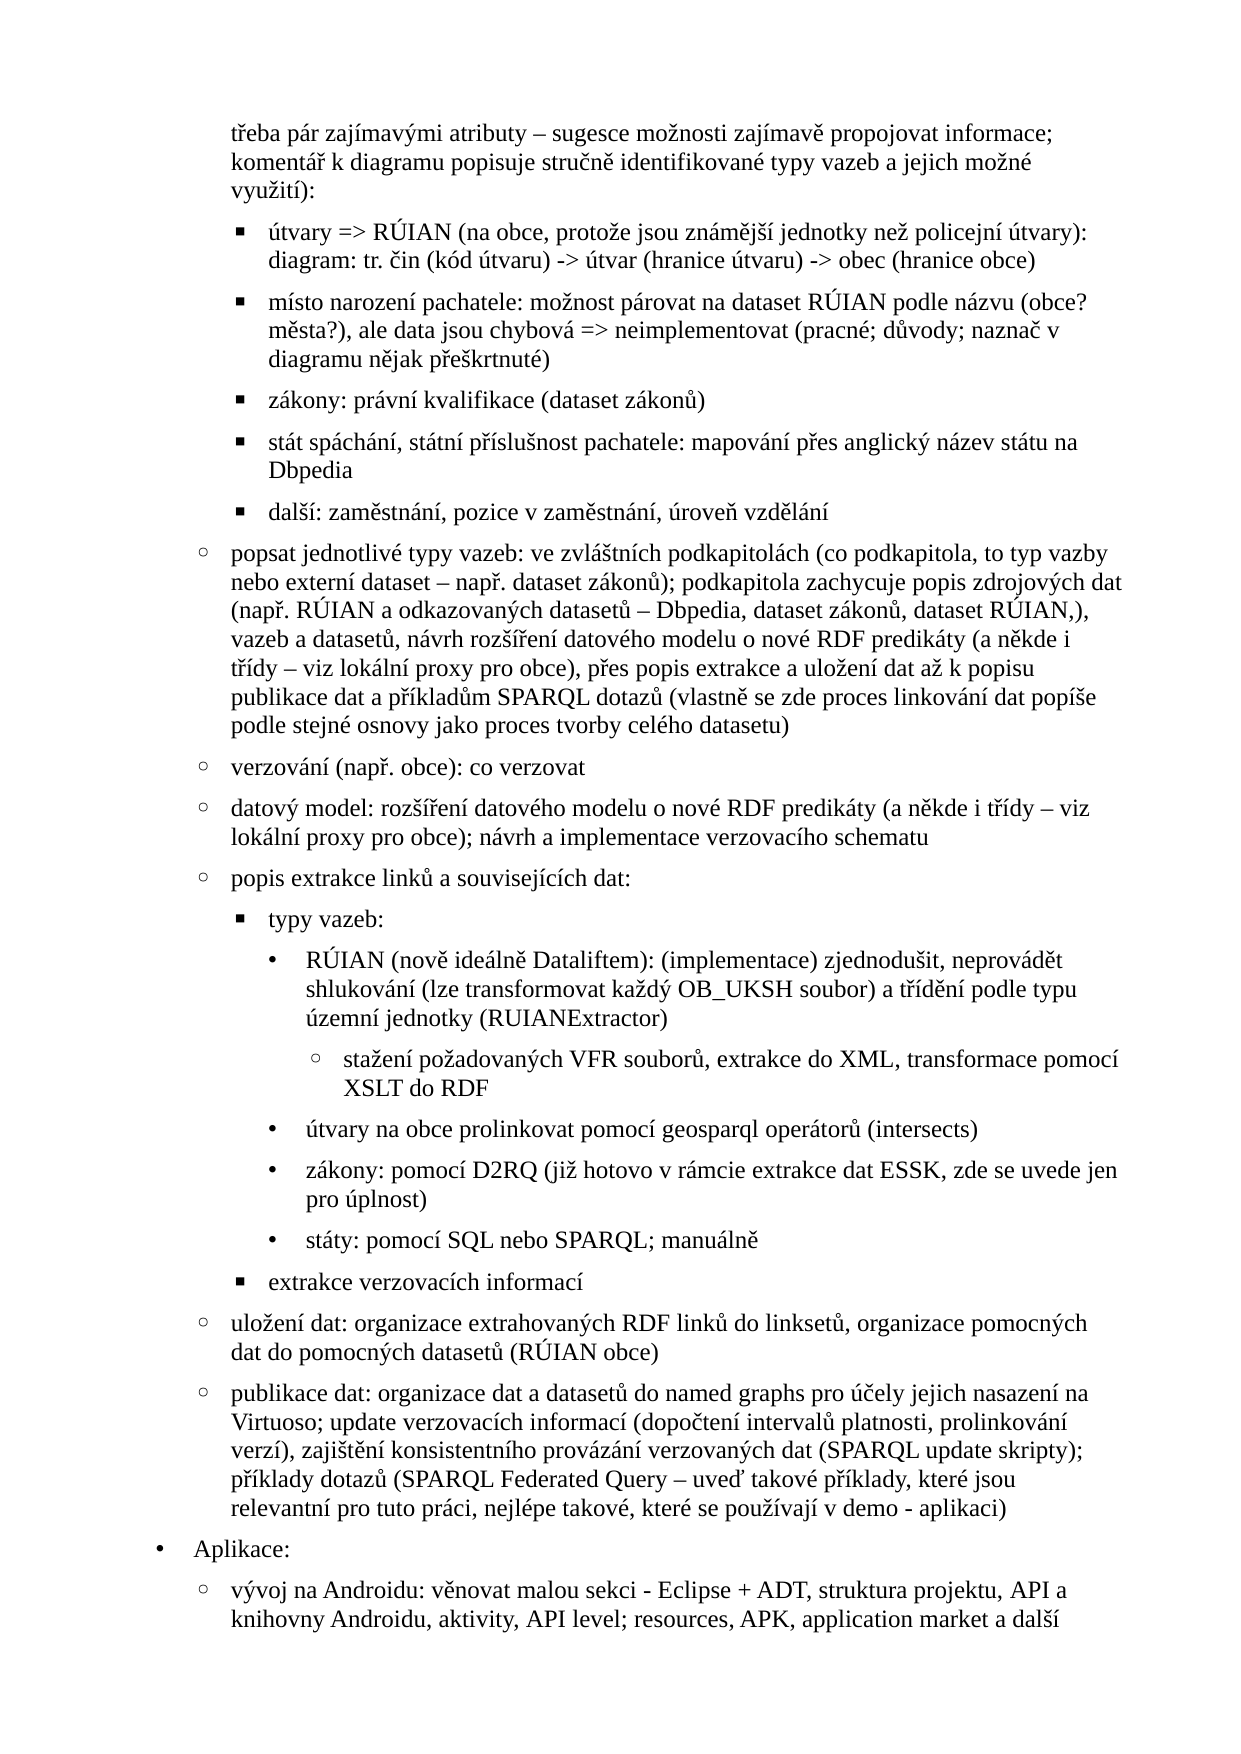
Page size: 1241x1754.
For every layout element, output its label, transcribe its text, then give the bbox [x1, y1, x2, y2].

list uložení dat: organizace extrahovaných RDF linků do linksetů, organizace pomocných dat do pomocných datasetů (RÚIAN obce) [193, 1308, 1122, 1366]
list vývoj na Androidu: věnovat malou sekci - Eclipse + ADT, struktura projektu, API a knihovny Androidu, aktivity, API level; resources, APK, application market a další [193, 1576, 1122, 1633]
list publikace dat: organizace dat a datasetů do named graphs pro účely jejich nasazení na Virtuoso; update verzovacích informací (dopočtení intervalů platnosti, prolinkování verzí), zajištění konsistentního provázání verzovaných dat (SPARQL update skripty); příklady dotazů (SPARQL Federated Query – uveď takové příklady, které jsou relevantní pro tuto práci, nejlépe takové, které se používají v demo - aplikaci) [193, 1378, 1122, 1522]
list státy: pomocí SQL nebo SPARQL; manuálně [268, 1226, 1122, 1254]
list zákony: právní kvalifikace (dataset zákonů) [231, 386, 1122, 414]
list třeba pár zajímavými atributy – sugesce možnosti zajímavě propojovat informace; komentář k diagramu popisuje stručně identifikované typy vazeb a jejich možné využití): [193, 118, 1122, 204]
list další: zaměstnání, pozice v zaměstnání, úroveň vzdělání [231, 497, 1122, 526]
list RÚIAN (nově ideálně Dataliftem): (implementace) zjednodušit, neprovádět shlukování (lze transformovat každý OB_UKSH soubor) a třídění podle typu územní jednotky (RUIANExtractor) [268, 946, 1122, 1032]
list stát spáchání, státní příslušnost pachatele: mapování přes anglický název státu na Dbpedia [231, 427, 1122, 484]
list typy vazeb: [231, 904, 1122, 933]
list Aplikace: [156, 1534, 1122, 1563]
list popsat jednotlivé typy vazeb: ve zvláštních podkapitolách (co podkapitola, to typ vazby nebo externí dataset – např. dataset zákonů); podkapitola zachycuje popis zdrojových dat (např. RÚIAN a odkazovaných datasetů – Dbpedia, dataset zákonů, dataset RÚIAN,), vazeb a datasetů, návrh rozšíření datového modelu o nové RDF predikáty (a někde i třídy – viz lokální proxy pro obce), přes popis extrakce a uložení dat až k popisu publikace dat a příkladům SPARQL dotazů (vlastně se zde proces linkování dat popíše podle stejné osnovy jako proces tvorby celého datasetu) [193, 538, 1122, 739]
list zákony: pomocí D2RQ (již hotovo v rámcie extrakce dat ESSK, zde se uvede jen pro úplnost) [268, 1156, 1122, 1213]
list útvary na obce prolinkovat pomocí geosparql operátorů (intersects) [268, 1114, 1122, 1143]
list popis extrakce linků a souvisejících dat: [193, 863, 1122, 892]
list útvary => RÚIAN (na obce, protože jsou známější jednotky než policejní útvary): diagram: tr. čin (kód útvaru) -> útvar (hranice útvaru) -> obec (hranice obce) [231, 217, 1122, 274]
list stažení požadovaných VFR souborů, extrakce do XML, transformace pomocí XSLT do RDF [306, 1044, 1122, 1102]
list verzování (např. obce): co verzovat [193, 752, 1122, 781]
list extrakce verzovacích informací [231, 1267, 1122, 1296]
list místo narození pachatele: možnost párovat na dataset RÚIAN podle názvu (obce? města?), ale data jsou chybová => neimplementovat (pracné; důvody; naznač v diagramu nějak přeškrtnuté) [231, 287, 1122, 373]
list datový model: rozšíření datového modelu o nové RDF predikáty (a někde i třídy – viz lokální proxy pro obce); návrh a implementace verzovacího schematu [193, 793, 1122, 851]
